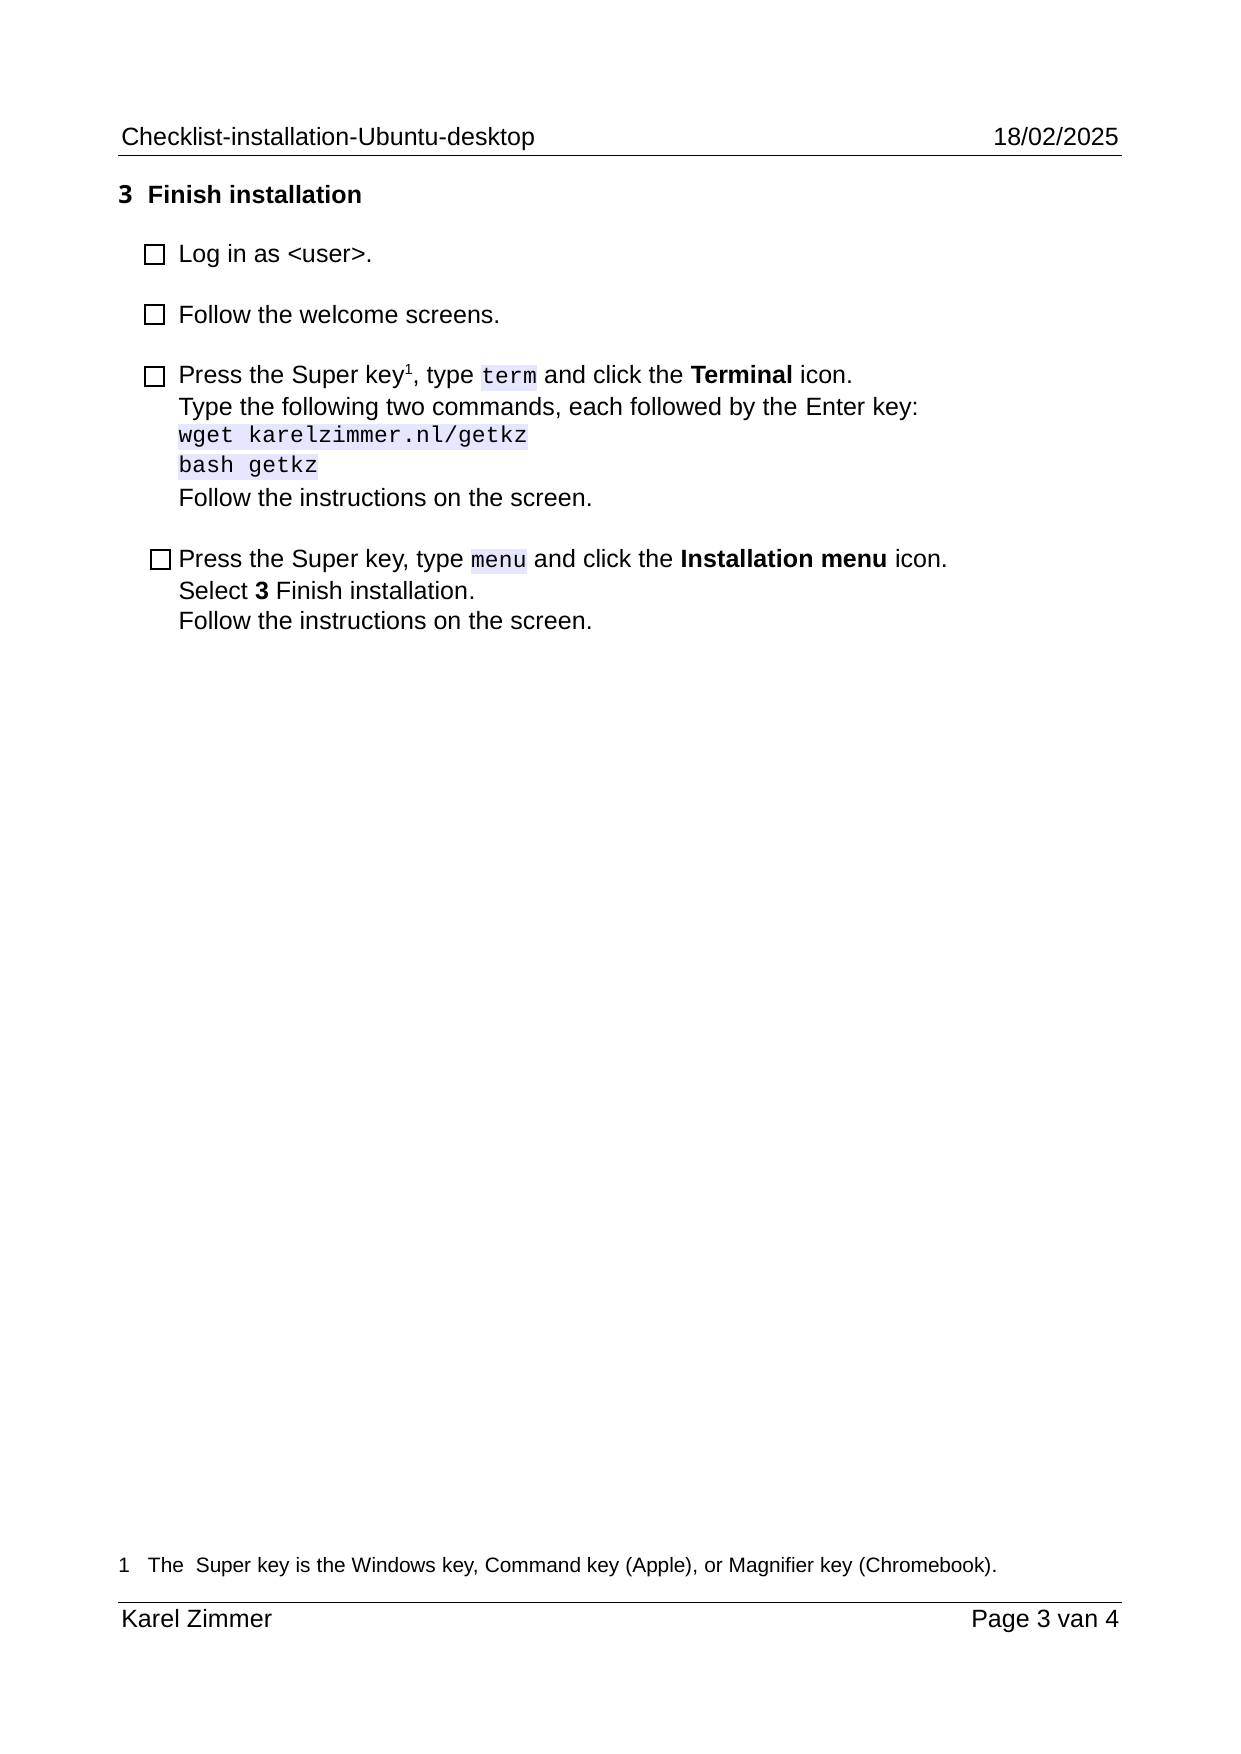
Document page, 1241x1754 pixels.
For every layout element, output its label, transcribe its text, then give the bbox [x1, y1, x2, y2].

table_cell Follow the instructions on the screen. [177, 483, 1122, 513]
table_cell [142, 606, 177, 636]
table_cell [142, 453, 177, 483]
table_cell [177, 269, 1122, 300]
table_cell [177, 330, 1122, 360]
table_cell [118, 392, 142, 422]
table_cell [118, 576, 142, 606]
table_cell wget karelzimmer.nl/getkz [177, 423, 1122, 453]
table_cell Follow the welcome screens. [177, 300, 1122, 330]
table_cell [118, 514, 142, 544]
table_cell bash getkz [177, 453, 1122, 483]
table_header [118, 239, 142, 269]
table_cell [118, 483, 142, 513]
table_cell [142, 423, 177, 453]
table_cell [118, 300, 142, 330]
table_cell [118, 360, 142, 392]
table_cell [118, 544, 142, 576]
table_cell Type the following two commands, each followed by the Enter key: [177, 392, 1122, 422]
table_cell [118, 269, 142, 300]
table_cell [142, 514, 177, 544]
table_cell [177, 514, 1122, 544]
table_cell Follow the instructions on the screen. [177, 606, 1122, 636]
table_cell [142, 576, 177, 606]
table_cell [118, 330, 142, 360]
table_header [142, 239, 177, 269]
table_cell [142, 330, 177, 360]
list Finish installation [118, 177, 1122, 211]
table_cell [142, 269, 177, 300]
table_cell [142, 544, 177, 576]
table_cell Press the Super key, type menu and click the Installation menu icon. [177, 544, 1122, 576]
table_cell [142, 392, 177, 422]
table_cell Select 3 Finish installation. [177, 576, 1122, 606]
table_cell [118, 606, 142, 636]
table_cell [142, 483, 177, 513]
table_cell Press the Super key, type term and click the Terminal icon. [177, 360, 1122, 392]
table_cell [118, 453, 142, 483]
table_cell [118, 423, 142, 453]
table_cell [142, 360, 177, 392]
table_header Log in as <user>. [177, 239, 1122, 269]
table_cell [142, 300, 177, 330]
